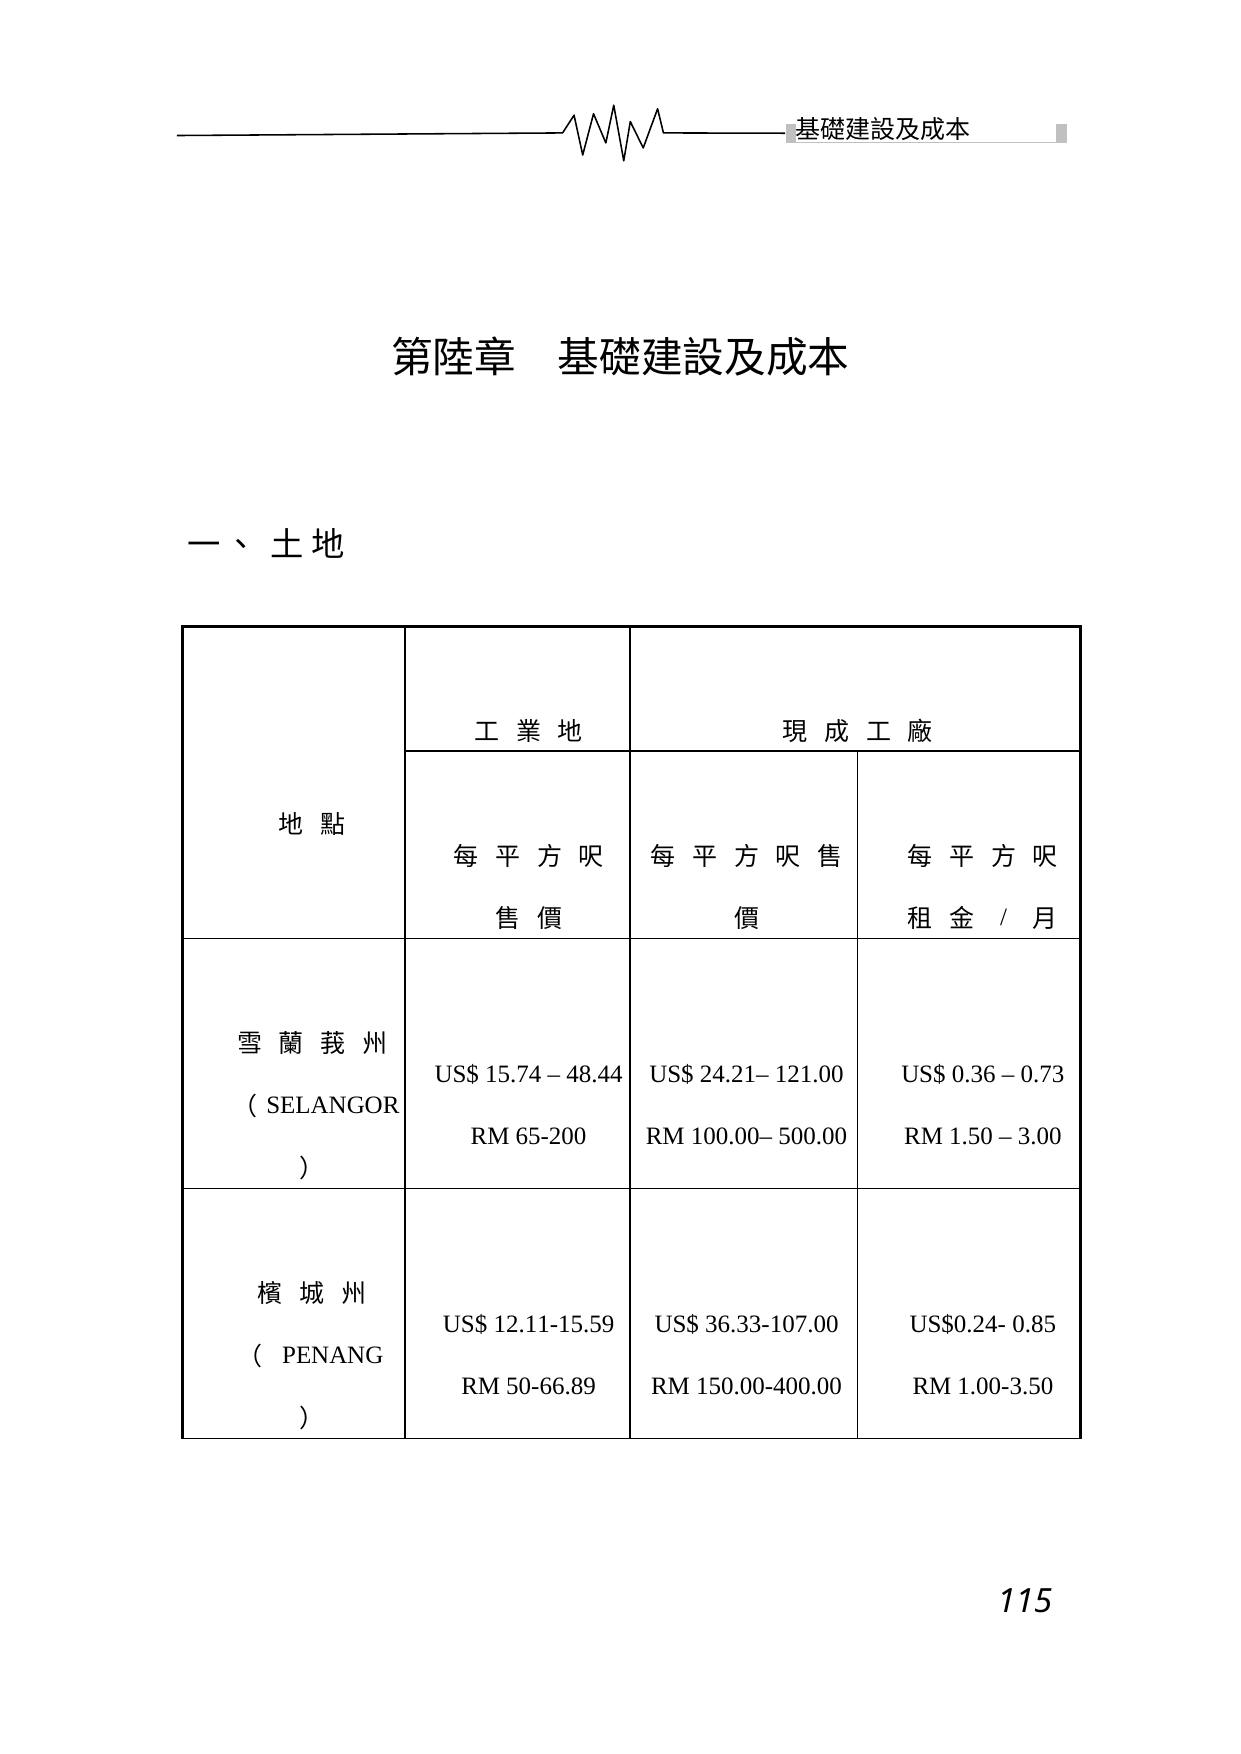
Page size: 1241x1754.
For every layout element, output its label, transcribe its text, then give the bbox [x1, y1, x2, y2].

table_cell 檳城州 （PENANG） [184, 1189, 404, 1438]
table_cell 雪蘭莪州 （SELANGOR） [184, 939, 404, 1188]
table_cell US$ 15.74 – 48.44 RM 65-200 [406, 939, 629, 1188]
table_cell US$0.24- 0.85 RM 1.00-3.50 [858, 1189, 1079, 1438]
table_cell US$ 0.36 – 0.73 RM 1.50 – 3.00 [858, 939, 1079, 1188]
table_cell US$ 24.21– 121.00 RM 100.00– 500.00 [631, 939, 857, 1188]
table_cell US$ 12.11-15.59 RM 50-66.89 [406, 1189, 629, 1438]
table_header 現成工廠 [631, 628, 1079, 750]
table_header 地點 [184, 628, 404, 938]
table_cell US$ 36.33-107.00 RM 150.00-400.00 [631, 1189, 857, 1438]
text 一、土地 [183, 500, 1058, 563]
table_cell 每平方呎售價 [406, 752, 629, 938]
table_cell 每平方呎售價 [631, 752, 857, 938]
text 第陸章 基礎建設及成本 [183, 313, 1058, 375]
table_cell 每平方呎租金/月 [858, 752, 1079, 938]
table_header 工業地 [406, 628, 629, 750]
